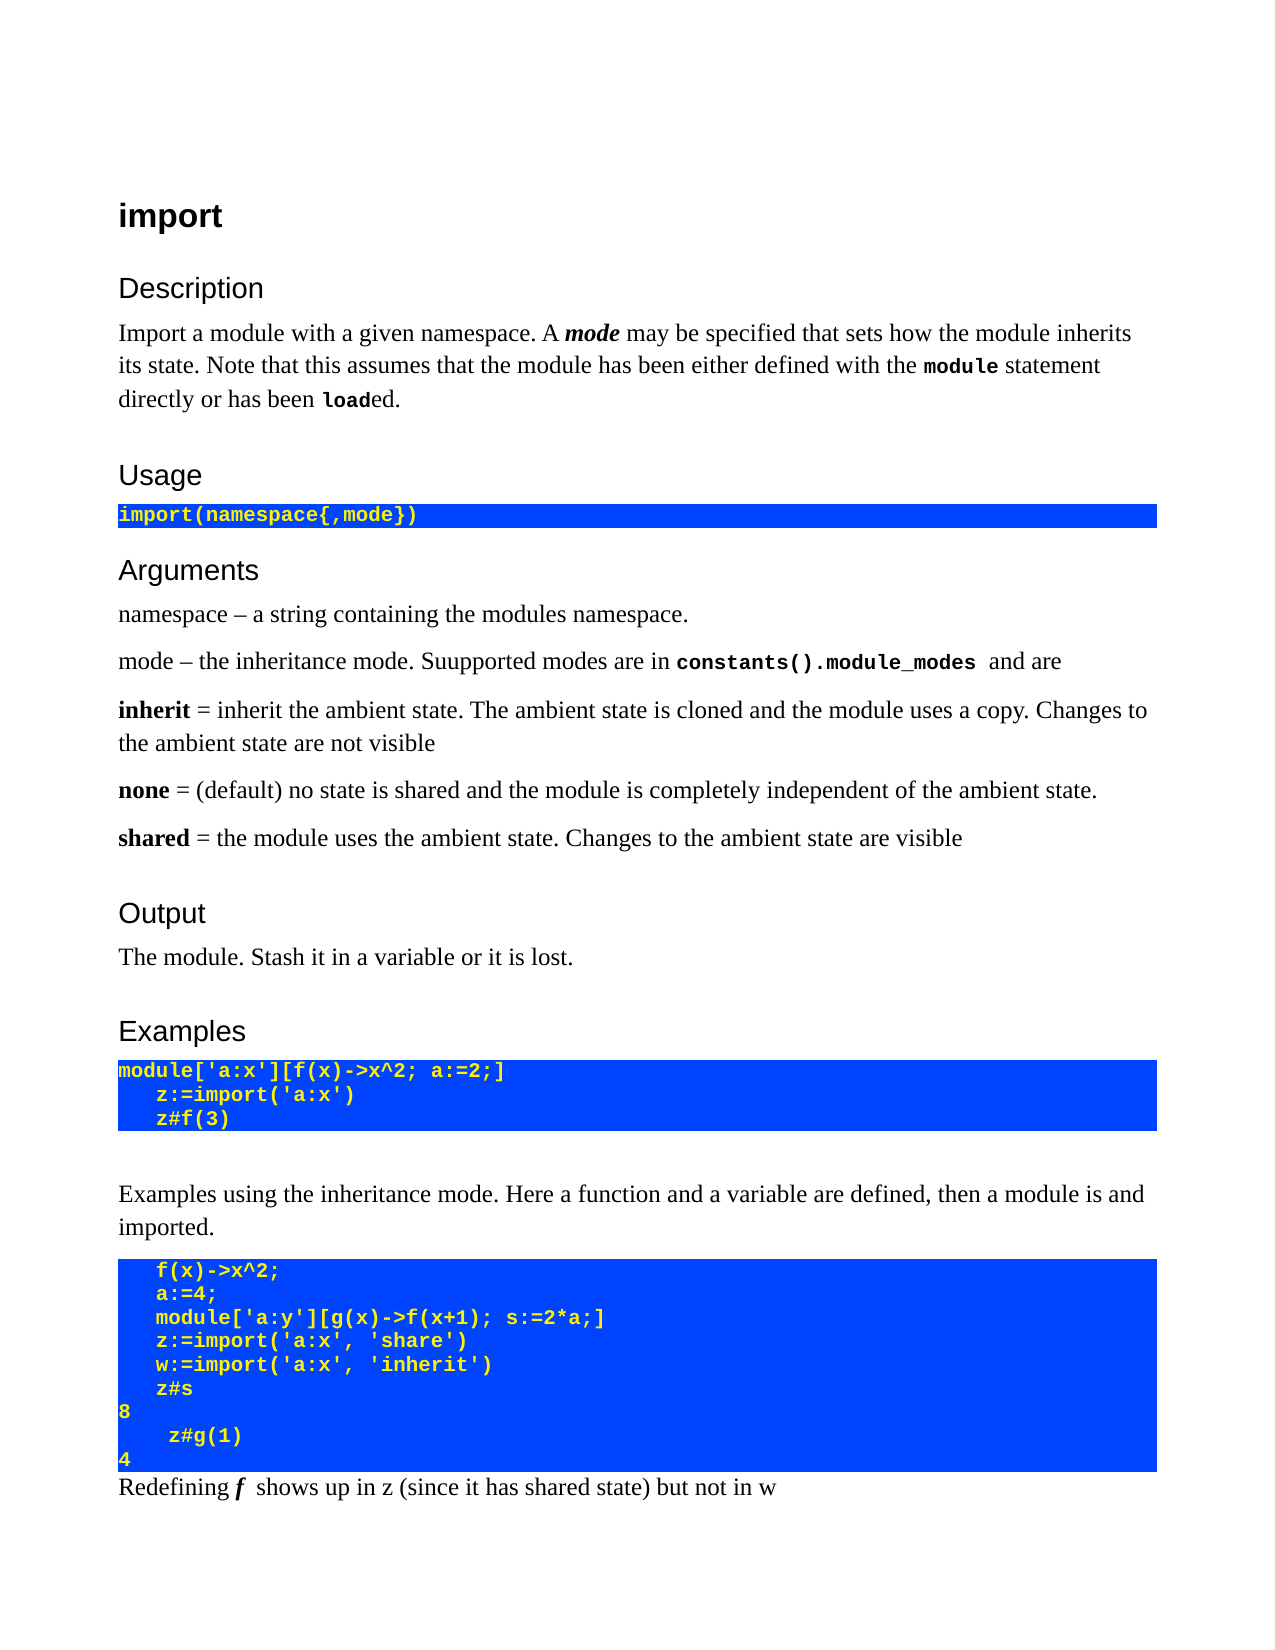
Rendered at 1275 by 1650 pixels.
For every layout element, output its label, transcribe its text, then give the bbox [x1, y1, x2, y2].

text 4 [118, 1449, 1157, 1472]
text z#g(1) [118, 1425, 1157, 1449]
text f(x)->x^2; [118, 1259, 1157, 1283]
text none = (default) no state is shared and the module is completely independent of the ambient state. [118, 776, 1157, 804]
text z#s [118, 1378, 1157, 1401]
text a:=4; [118, 1283, 1157, 1307]
text Import a module with a given namespace. A mode may be specified that sets how the module inherits its state. Note that this assumes that the module has been either defined with the module statement directly or has been loaded. [118, 318, 1157, 414]
text Examples using the inheritance mode. Here a function and a variable are defined, then a module is and imported. [118, 1179, 1157, 1241]
text import(namespace{,mode}) [118, 504, 1157, 528]
text z:=import('a:x', 'share') [118, 1331, 1157, 1354]
text z:=import('a:x') [118, 1084, 1157, 1108]
subtitle Usage [118, 458, 1157, 492]
text mode – the inheritance mode. Suupported modes are in constants().module_modes and are [118, 646, 1157, 676]
text module['a:y'][g(x)->f(x+1); s:=2*a;] [118, 1307, 1157, 1331]
text module['a:x'][f(x)->x^2; a:=2;] [118, 1060, 1157, 1084]
text The module. Stash it in a variable or it is lost. [118, 942, 1157, 971]
text z#f(3) [118, 1108, 1157, 1131]
text w:=import('a:x', 'inherit') [118, 1354, 1157, 1378]
text shared = the module uses the ambient state. Changes to the ambient state are visible [118, 823, 1157, 852]
text Redefining f shows up in z (since it has shared state) but not in w [118, 1472, 1157, 1501]
subtitle Arguments [118, 553, 1157, 586]
subtitle Description [118, 272, 1157, 305]
text inherit = inherit the ambient state. The ambient state is cloned and the module uses a copy. Changes to the ambient state are not visible [118, 695, 1157, 757]
subtitle import [118, 118, 1157, 234]
subtitle Examples [118, 1014, 1157, 1048]
text namespace – a string containing the modules namespace. [118, 599, 1157, 627]
subtitle Output [118, 896, 1157, 929]
text 8 [118, 1401, 1157, 1425]
